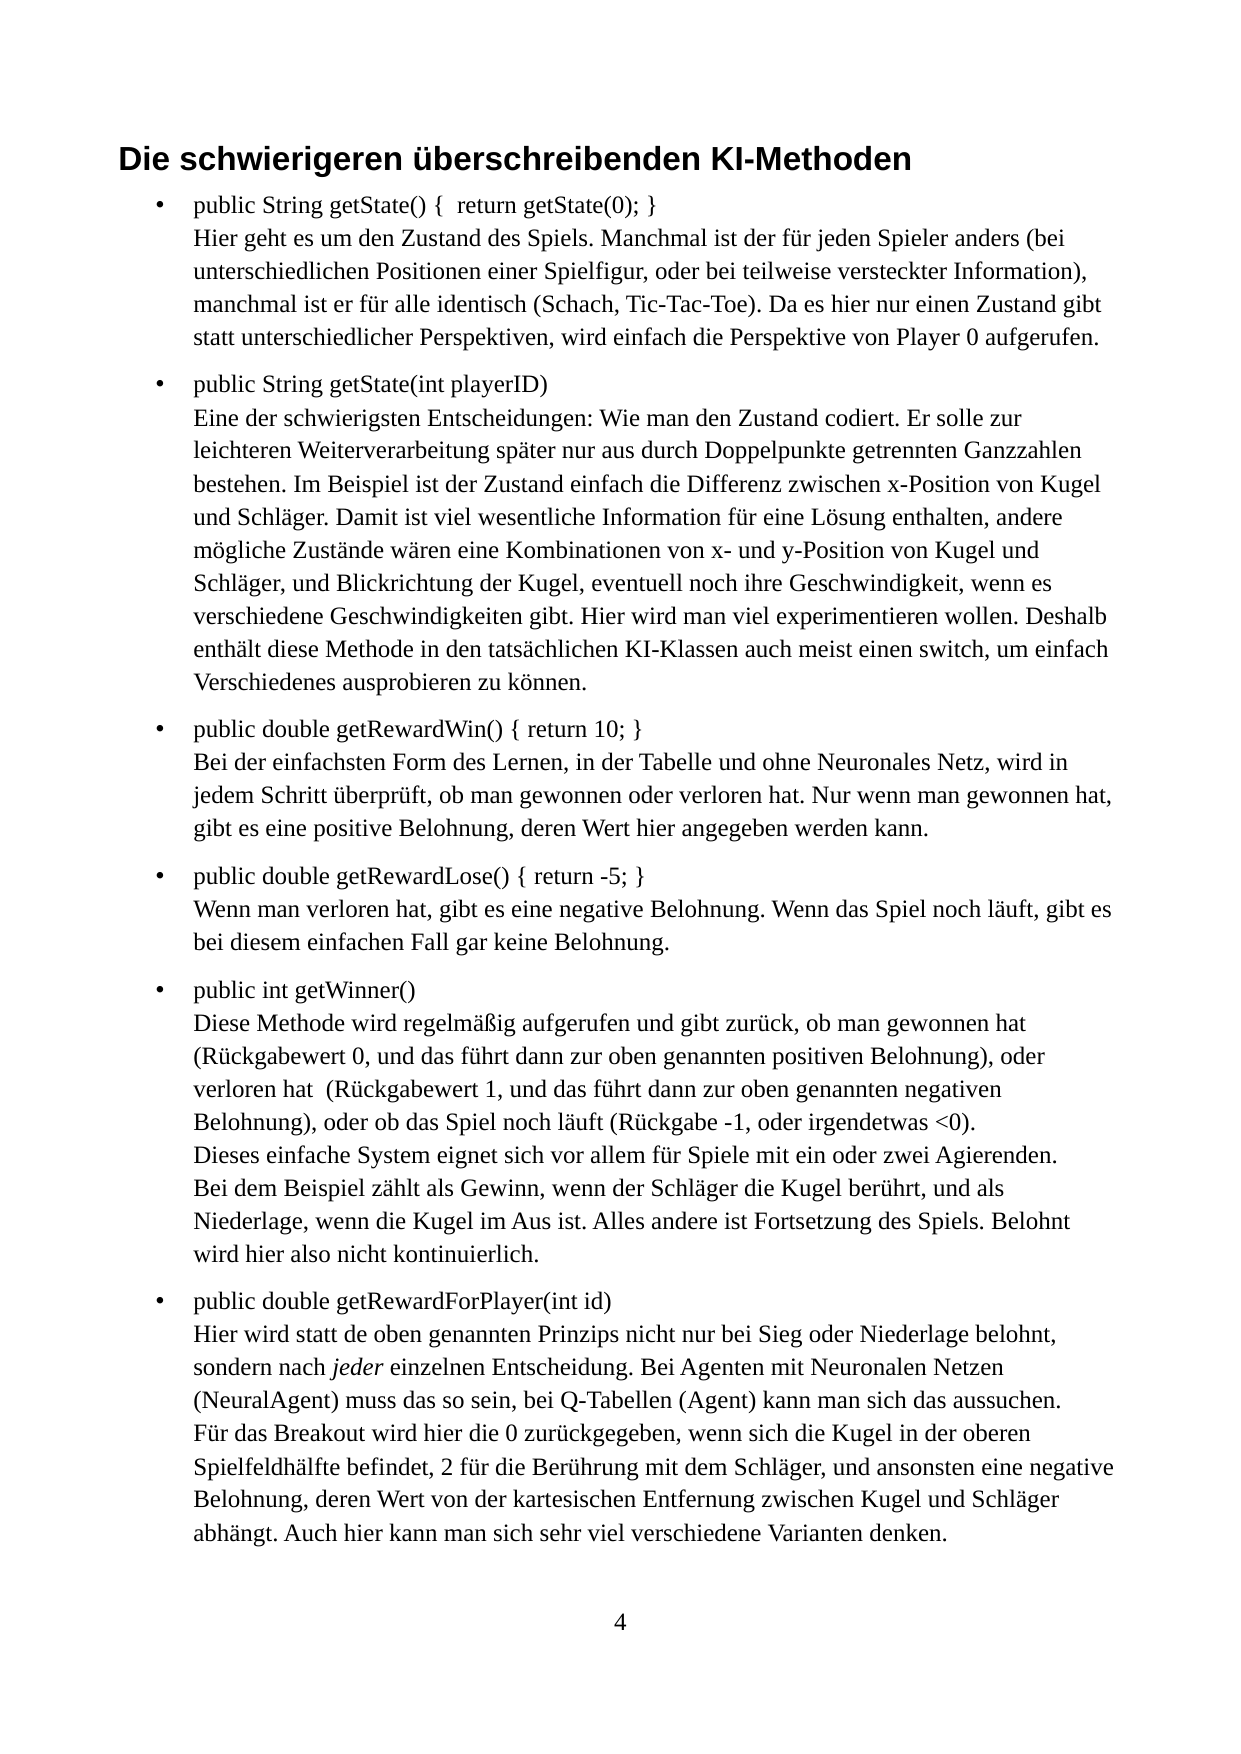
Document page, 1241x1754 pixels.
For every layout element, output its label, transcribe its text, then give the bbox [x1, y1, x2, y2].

list public double getRewardForPlayer(int id) Hier wird statt de oben genannten Prinzips nicht nur bei Sieg oder Niederlage belohnt, sondern nach jeder einzelnen Entscheidung. Bei Agenten mit Neuronalen Netzen (NeuralAgent) muss das so sein, bei Q-Tabellen (Agent) kann man sich das aussuchen. Für das Breakout wird hier die 0 zurückgegeben, wenn sich die Kugel in der oberen Spielfeldhälfte befindet, 2 für die Berührung mit dem Schläger, und ansonsten eine negative Belohnung, deren Wert von der kartesischen Entfernung zwischen Kugel und Schläger abhängt. Auch hier kann man sich sehr viel verschiedene Varianten denken. [156, 1286, 1122, 1546]
list public String getState(int playerID) Eine der schwierigsten Entscheidungen: Wie man den Zustand codiert. Er solle zur leichteren Weiterverarbeitung später nur aus durch Doppelpunkte getrennten Ganzzahlen bestehen. Im Beispiel ist der Zustand einfach die Differenz zwischen x-Position von Kugel und Schläger. Damit ist viel wesentliche Information für eine Lösung enthalten, andere mögliche Zustände wären eine Kombinationen von x- und y-Position von Kugel und Schläger, und Blickrichtung der Kugel, eventuell noch ihre Geschwindigkeit, wenn es verschiedene Geschwindigkeiten gibt. Hier wird man viel experimentieren wollen. Deshalb enthält diese Methode in den tatsächlichen KI-Klassen auch meist einen switch, um einfach Verschiedenes ausprobieren zu können. [156, 369, 1122, 696]
list public String getState() { return getState(0); } Hier geht es um den Zustand des Spiels. Manchmal ist der für jeden Spieler anders (bei unterschiedlichen Positionen einer Spielfigur, oder bei teilweise versteckter Information), manchmal ist er für alle identisch (Schach, Tic-Tac-Toe). Da es hier nur einen Zustand gibt statt unterschiedlicher Perspektiven, wird einfach die Perspektive von Player 0 aufgerufen. [156, 190, 1122, 351]
list public int getWinner() Diese Methode wird regelmäßig aufgerufen und gibt zurück, ob man gewonnen hat (Rückgabewert 0, und das führt dann zur oben genannten positiven Belohnung), oder verloren hat (Rückgabewert 1, und das führt dann zur oben genannten negativen Belohnung), oder ob das Spiel noch läuft (Rückgabe -1, oder irgendetwas <0). Dieses einfache System eignet sich vor allem für Spiele mit ein oder zwei Agierenden. Bei dem Beispiel zählt als Gewinn, wenn der Schläger die Kugel berührt, und als Niederlage, wenn die Kugel im Aus ist. Alles andere ist Fortsetzung des Spiels. Belohnt wird hier also nicht kontinuierlich. [156, 975, 1122, 1268]
list public double getRewardWin() { return 10; } Bei der einfachsten Form des Lernen, in der Tabelle und ohne Neuronales Netz, wird in jedem Schritt überprüft, ob man gewonnen oder verloren hat. Nur wenn man gewonnen hat, gibt es eine positive Belohnung, deren Wert hier angegeben werden kann. [156, 714, 1122, 842]
list public double getRewardLose() { return -5; } Wenn man verloren hat, gibt es eine negative Belohnung. Wenn das Spiel noch läuft, gibt es bei diesem einfachen Fall gar keine Belohnung. [156, 861, 1122, 956]
subtitle Die schwierigeren überschreibenden KI-Methoden [118, 139, 1122, 177]
